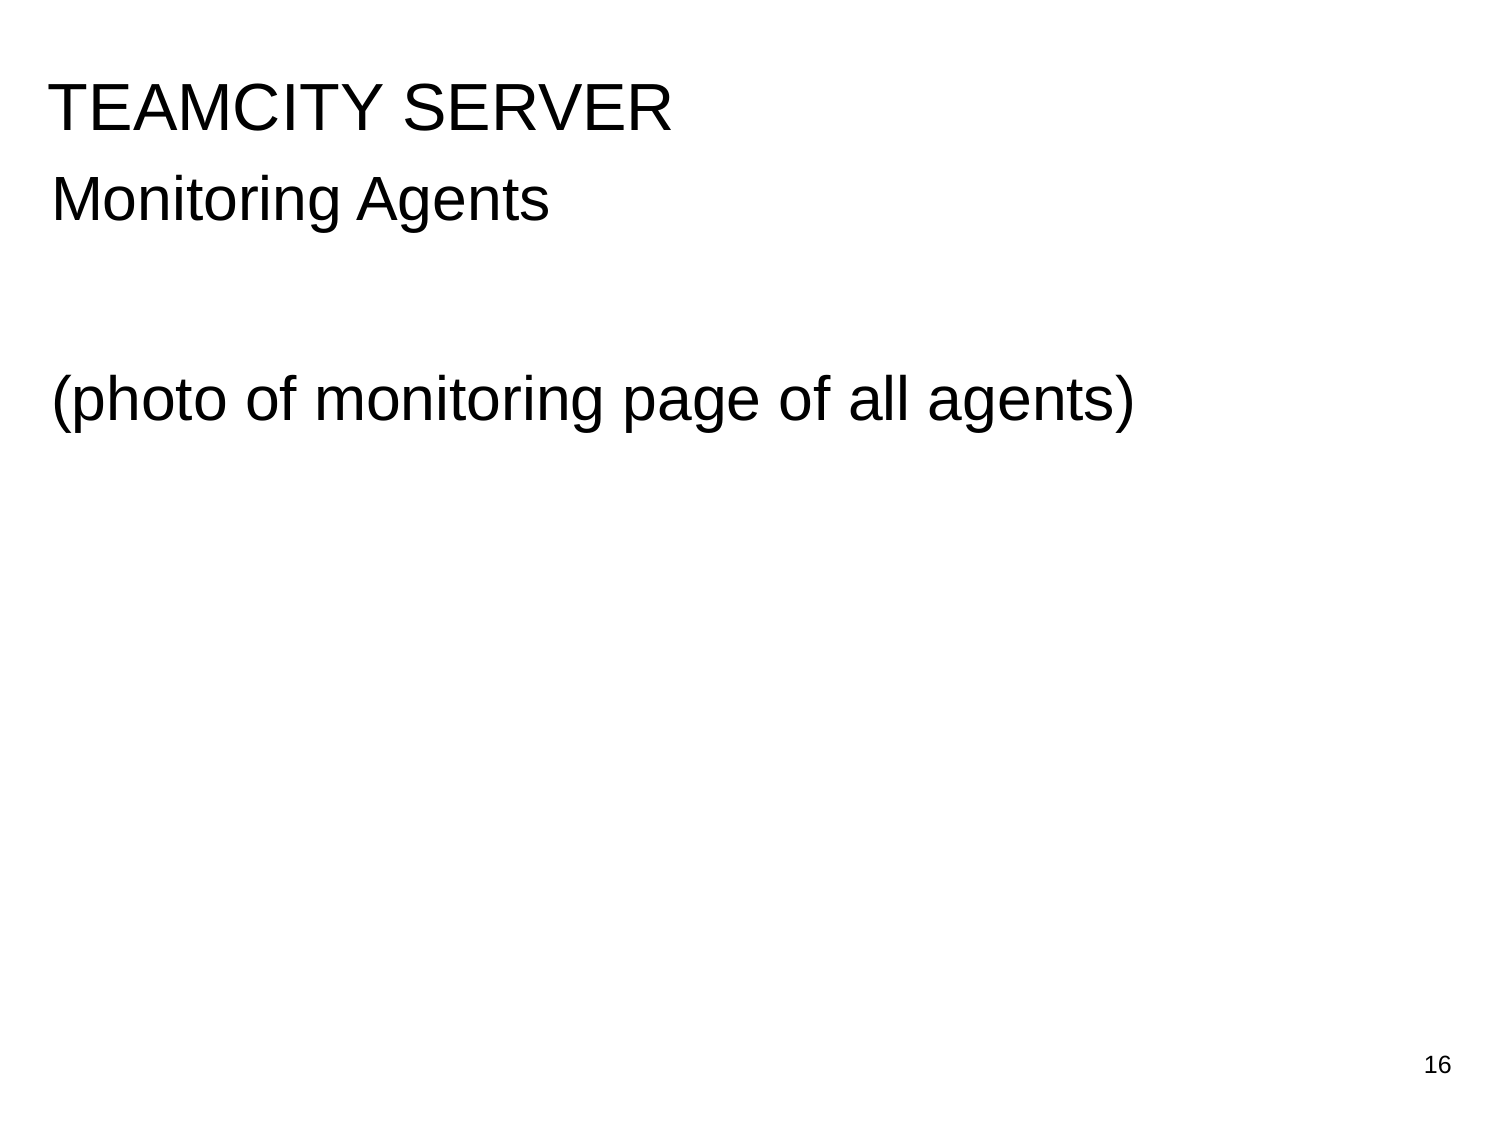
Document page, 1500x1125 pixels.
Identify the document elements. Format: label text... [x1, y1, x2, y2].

slide_number [1325, 1047, 1452, 1080]
title Teamcity server [48, 57, 1452, 150]
list Monitoring Agents (photo of monitoring page of all agents) [48, 150, 1452, 241]
